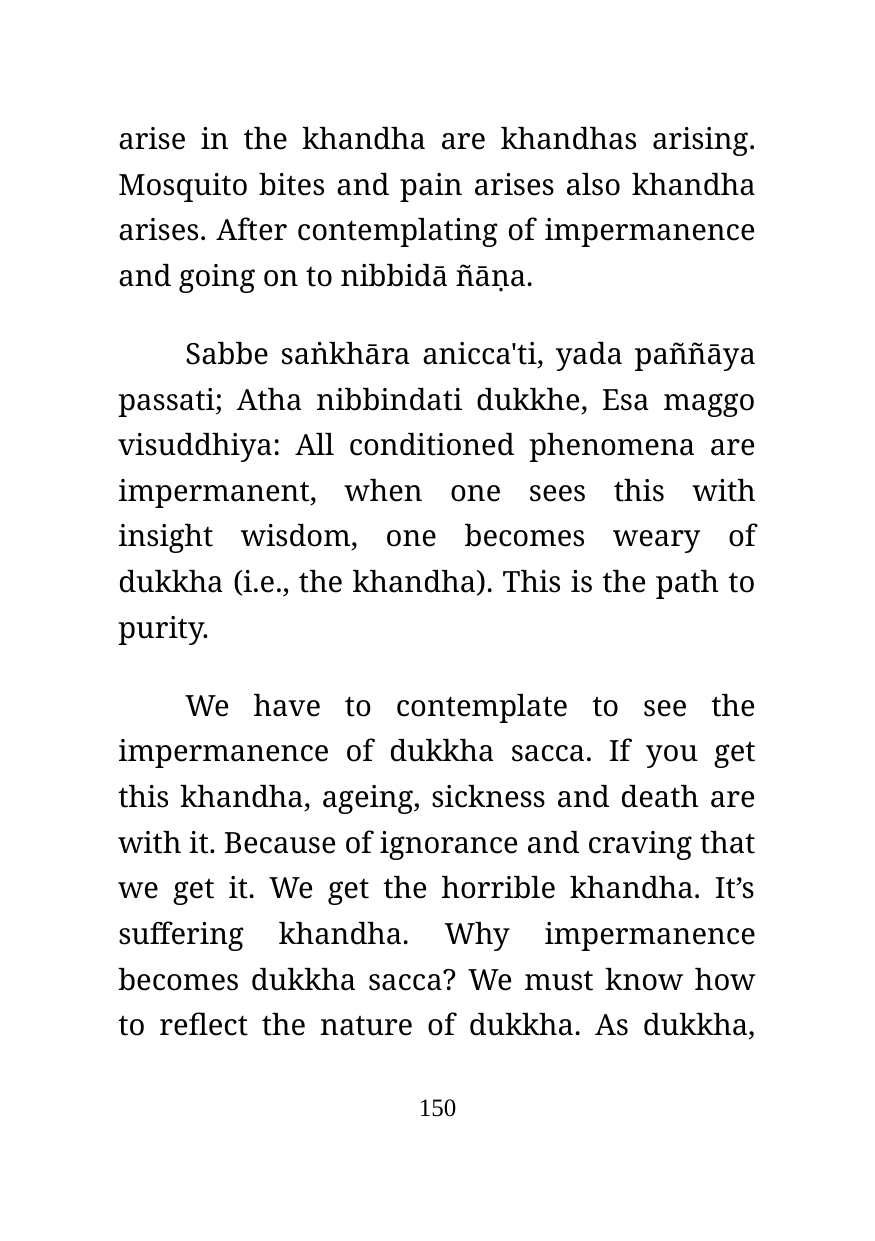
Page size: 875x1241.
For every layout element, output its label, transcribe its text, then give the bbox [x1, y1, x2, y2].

text arise in the khandha are khandhas arising. Mosquito bites and pain arises also khandha arises. After contemplating of impermanence and going on to nibbidā ñāṇa. [118, 118, 756, 295]
text Sabbe saṅkhāra anicca'ti, yada paññāya passati; Atha nibbindati dukkhe, Esa maggo visuddhiya: All conditioned phenomena are impermanent, when one sees this with insight wisdom, one becomes weary of dukkha (i.e., the khandha). This is the path to purity. [118, 333, 756, 647]
text We have to contemplate to see the impermanence of dukkha sacca. If you get this khandha, ageing, sickness and death are with it. Because of ignorance and craving that we get it. We get the horrible khandha. It’s suffering khandha. Why impermanence becomes dukkha sacca? We must know how to reflect the nature of dukkha. As dukkha, [118, 685, 756, 1044]
